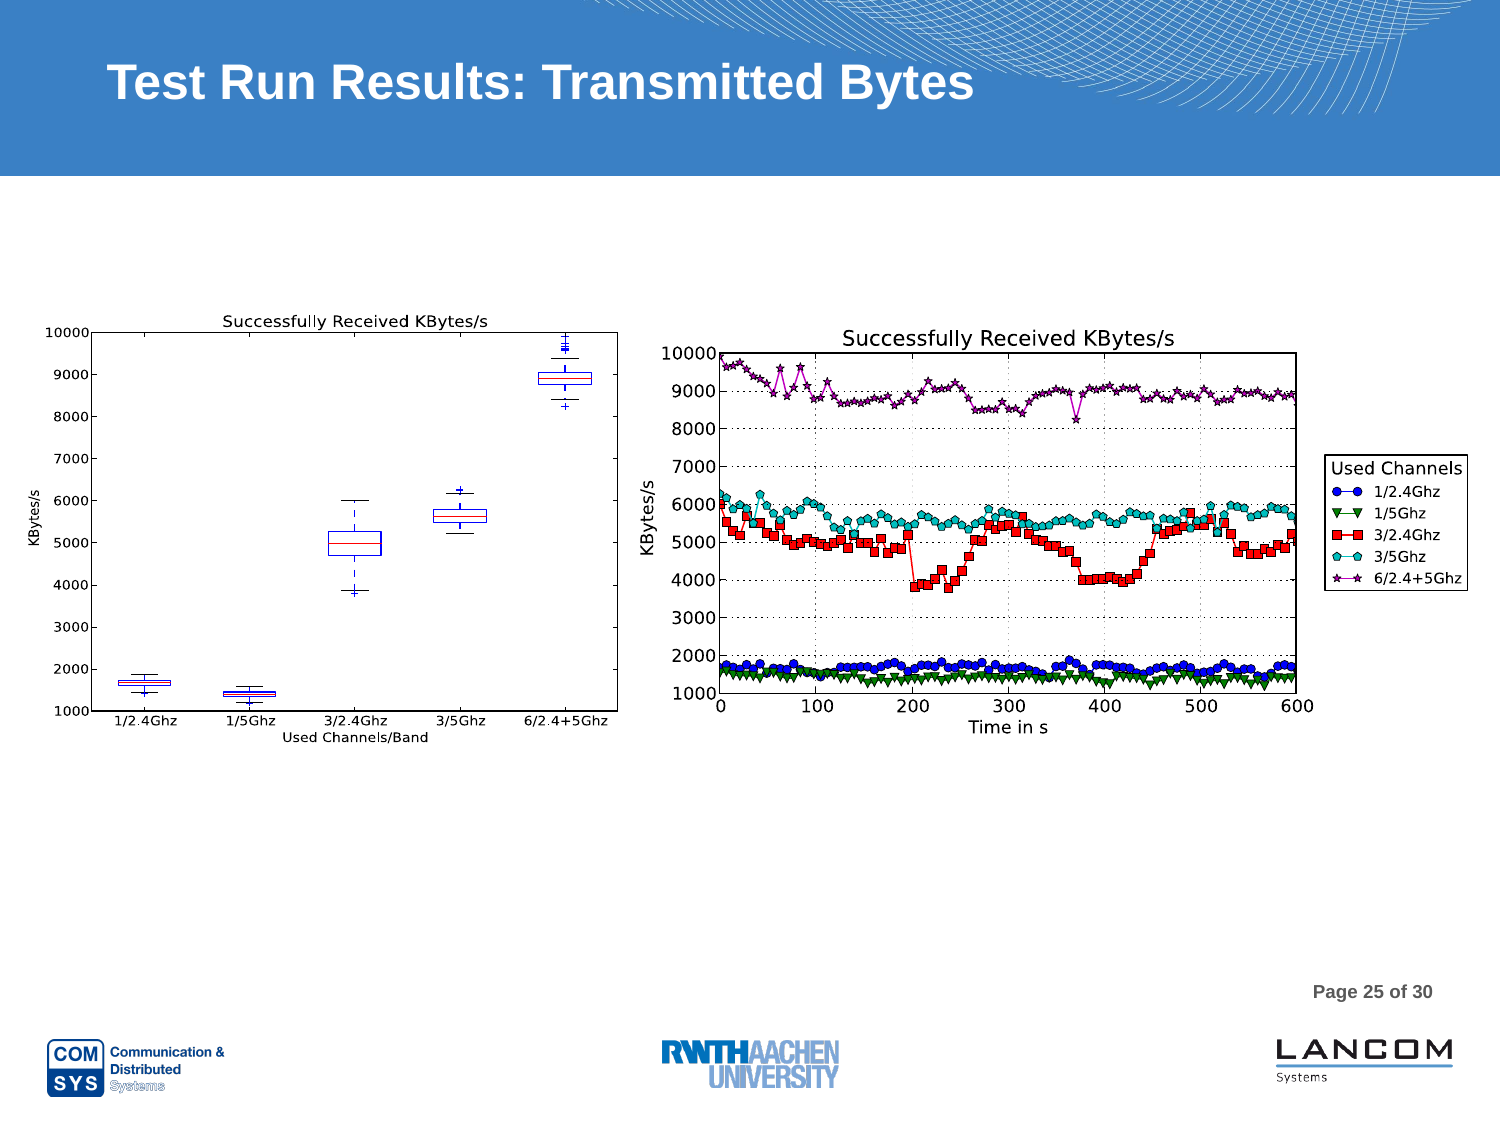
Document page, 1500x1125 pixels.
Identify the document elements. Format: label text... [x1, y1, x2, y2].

title Test Run Results: Transmitted Bytes [106, 35, 1176, 110]
picture [1275, 1039, 1453, 1084]
picture [17, 307, 1478, 751]
picture [0, 0, 1500, 176]
